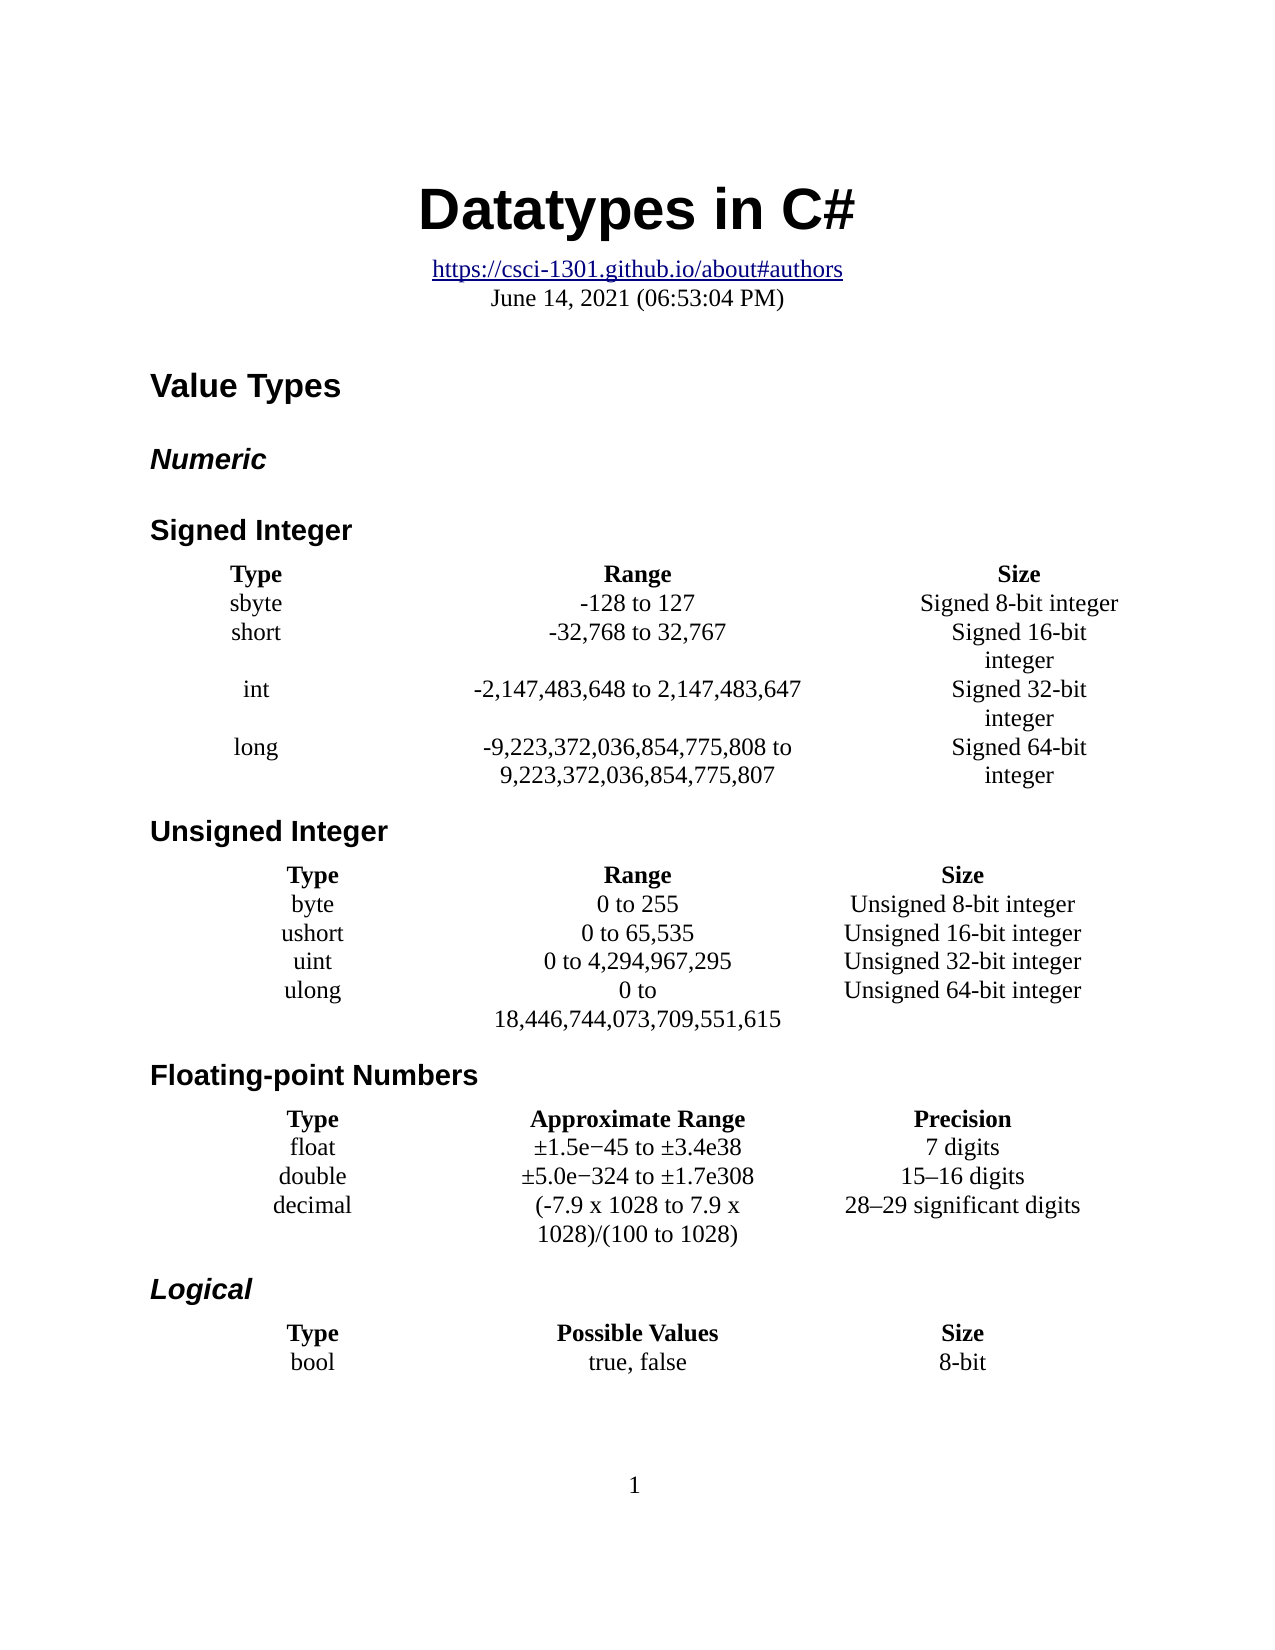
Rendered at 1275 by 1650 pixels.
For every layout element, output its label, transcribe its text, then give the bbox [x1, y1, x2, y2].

table_cell ulong [150, 975, 475, 1033]
table_cell -9,223,372,036,854,775,808 to 9,223,372,036,854,775,807 [362, 732, 913, 789]
table_header Size [800, 1319, 1125, 1347]
text https://csci-1301.github.io/about#authors [150, 254, 1125, 283]
table_header Possible Values [475, 1319, 800, 1347]
table_header Range [475, 860, 800, 889]
subtitle Logical [150, 1272, 1125, 1306]
table_cell double [150, 1161, 475, 1190]
table_cell int [150, 674, 362, 732]
table_cell -2,147,483,648 to 2,147,483,647 [362, 674, 913, 732]
table_header Approximate Range [475, 1104, 800, 1132]
table_cell Unsigned 8-bit integer [800, 889, 1125, 918]
table_cell 0 to 4,294,967,295 [475, 946, 800, 975]
subtitle Value Types [150, 366, 1125, 404]
table_cell true, false [475, 1347, 800, 1376]
subtitle Unsigned Integer [150, 814, 1125, 848]
table_cell ushort [150, 918, 475, 946]
table_cell uint [150, 946, 475, 975]
title Datatypes in C# [150, 175, 1125, 242]
table_cell Signed 16-bit integer [913, 617, 1125, 674]
table_cell 8-bit [800, 1347, 1125, 1376]
table_header Size [800, 860, 1125, 889]
table_cell Unsigned 32-bit integer [800, 946, 1125, 975]
table_cell 0 to 18,446,744,073,709,551,615 [475, 975, 800, 1033]
table_cell Signed 8-bit integer [913, 588, 1125, 617]
table_cell bool [150, 1347, 475, 1376]
table_cell -32,768 to 32,767 [362, 617, 913, 674]
table_header Type [150, 1104, 475, 1132]
table_cell 0 to 65,535 [475, 918, 800, 946]
table_header Type [150, 1319, 475, 1347]
table_header Type [150, 860, 475, 889]
subtitle Floating-point Numbers [150, 1058, 1125, 1091]
table_cell 0 to 255 [475, 889, 800, 918]
table_cell sbyte [150, 588, 362, 617]
table_cell 7 digits [800, 1133, 1125, 1161]
table_cell (-7.9 x 1028 to 7.9 x 1028)/(100 to 1028) [475, 1190, 800, 1247]
table_cell byte [150, 889, 475, 918]
table_cell Unsigned 64-bit integer [800, 975, 1125, 1033]
table_cell Signed 32-bit integer [913, 674, 1125, 732]
subtitle Numeric [150, 442, 1125, 476]
table_cell Signed 64-bit integer [913, 732, 1125, 789]
table_cell ±1.5e−45 to ±3.4e38 [475, 1133, 800, 1161]
text June 14, 2021 (06:53:04 PM) [150, 283, 1125, 312]
table_cell short [150, 617, 362, 674]
table_cell float [150, 1133, 475, 1161]
table_header Type [150, 559, 362, 588]
table_cell decimal [150, 1190, 475, 1247]
table_header Precision [800, 1104, 1125, 1132]
table_cell 28–29 significant digits [800, 1190, 1125, 1247]
table_cell long [150, 732, 362, 789]
table_header Range [362, 559, 913, 588]
subtitle Signed Integer [150, 513, 1125, 547]
table_header Size [913, 559, 1125, 588]
table_cell ±5.0e−324 to ±1.7e308 [475, 1161, 800, 1190]
table_cell -128 to 127 [362, 588, 913, 617]
table_cell 15–16 digits [800, 1161, 1125, 1190]
table_cell Unsigned 16-bit integer [800, 918, 1125, 946]
